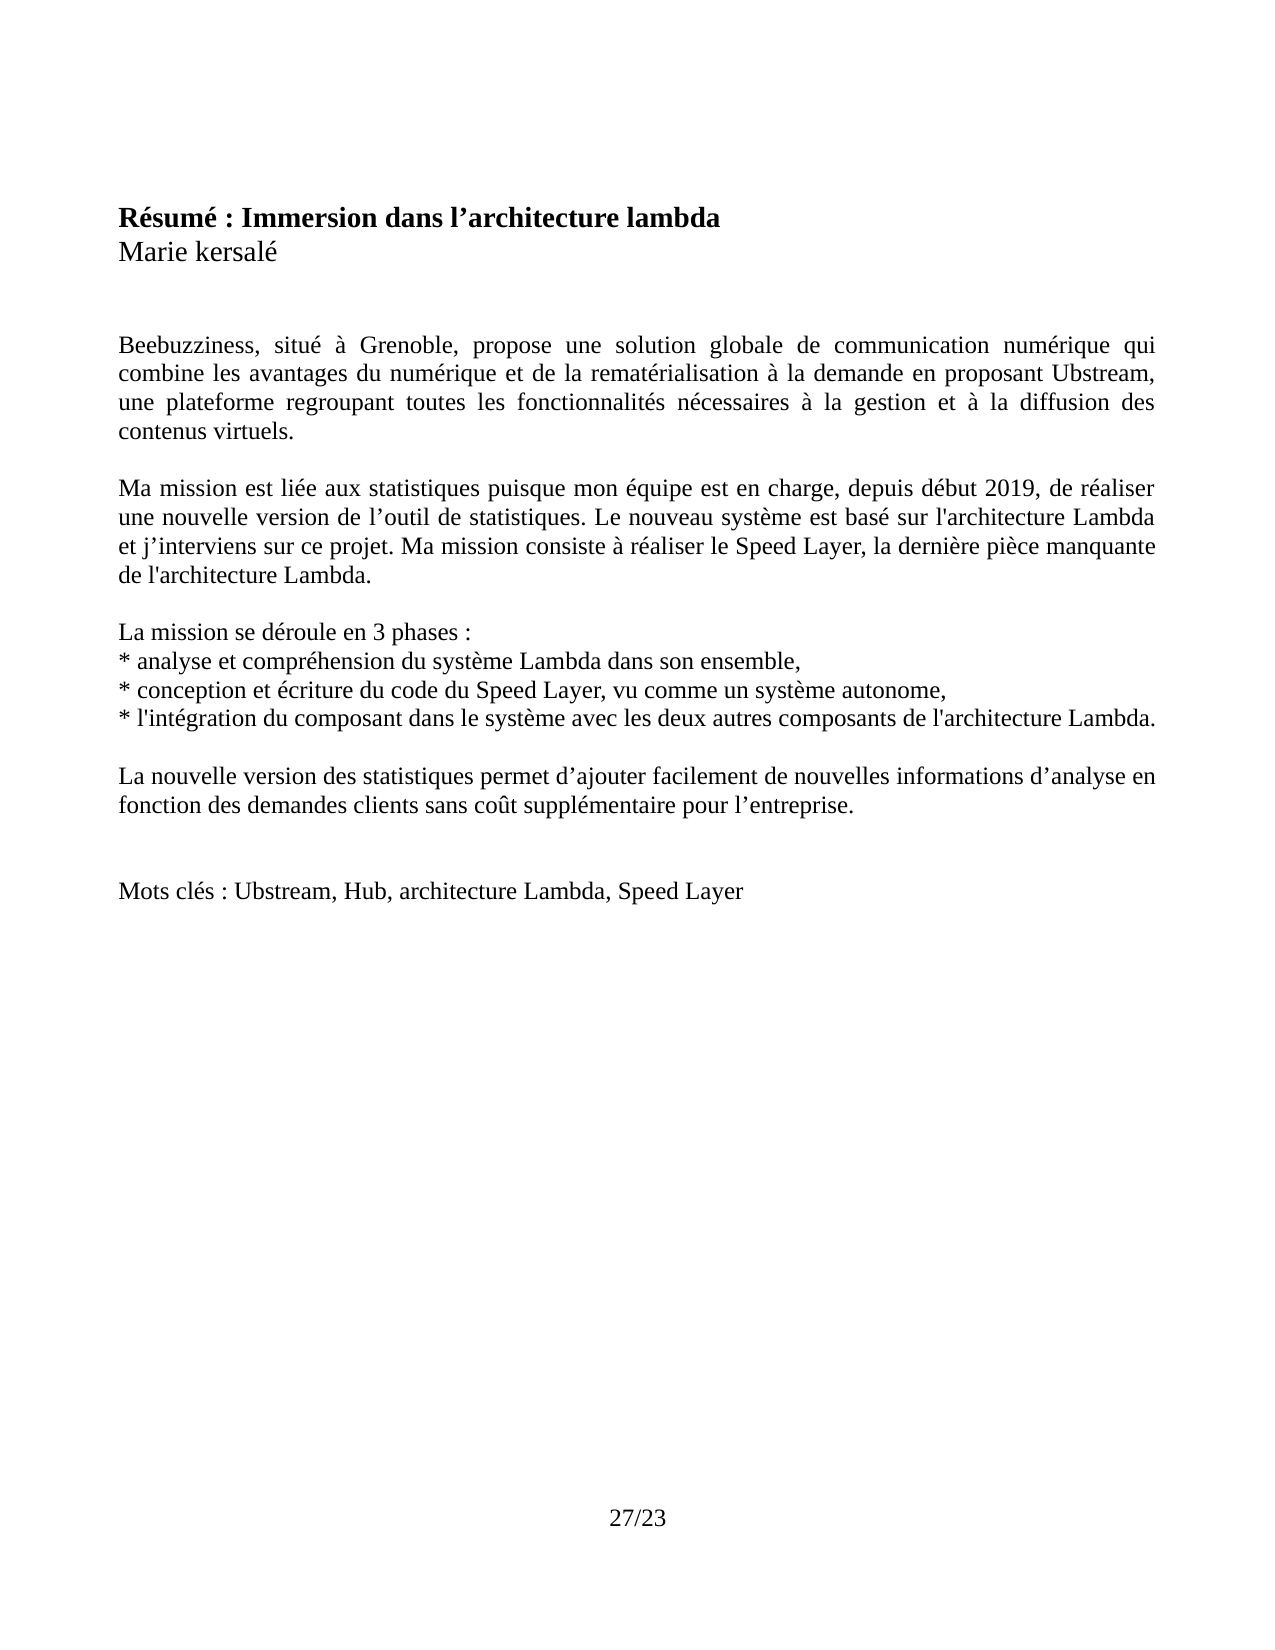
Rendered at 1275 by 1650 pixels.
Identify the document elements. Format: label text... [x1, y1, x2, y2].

text * l'intégration du composant dans le système avec les deux autres composants de l'architecture Lambda. [118, 703, 1157, 732]
text La nouvelle version des statistiques permet d’ajouter facilement de nouvelles informations d’analyse en fonction des demandes clients sans coût supplémentaire pour l’entreprise. [118, 761, 1157, 818]
text La mission se déroule en 3 phases : [118, 617, 1157, 646]
text * conception et écriture du code du Speed Layer, vu comme un système autonome, [118, 675, 1157, 703]
text Ma mission est liée aux statistiques puisque mon équipe est en charge, depuis début 2019, de réaliser une nouvelle version de l’outil de statistiques. Le nouveau système est basé sur l'architecture Lambda et j’interviens sur ce projet. Ma mission consiste à réaliser le Speed Layer, la dernière pièce manquante de l'architecture Lambda. [118, 473, 1157, 588]
text Beebuzziness, situé à Grenoble, propose une solution globale de communication numérique qui combine les avantages du numérique et de la rematérialisation à la demande en proposant Ubstream, une plateforme regroupant toutes les fonctionnalités nécessaires à la gestion et à la diffusion des contenus virtuels. [118, 330, 1157, 445]
text Mots clés : Ubstream, Hub, architecture Lambda, Speed Layer [118, 876, 1157, 905]
text Résumé : Immersion dans l’architecture lambda [118, 200, 1157, 234]
text * analyse et compréhension du système Lambda dans son ensemble, [118, 646, 1157, 675]
text Marie kersalé [118, 234, 1157, 267]
